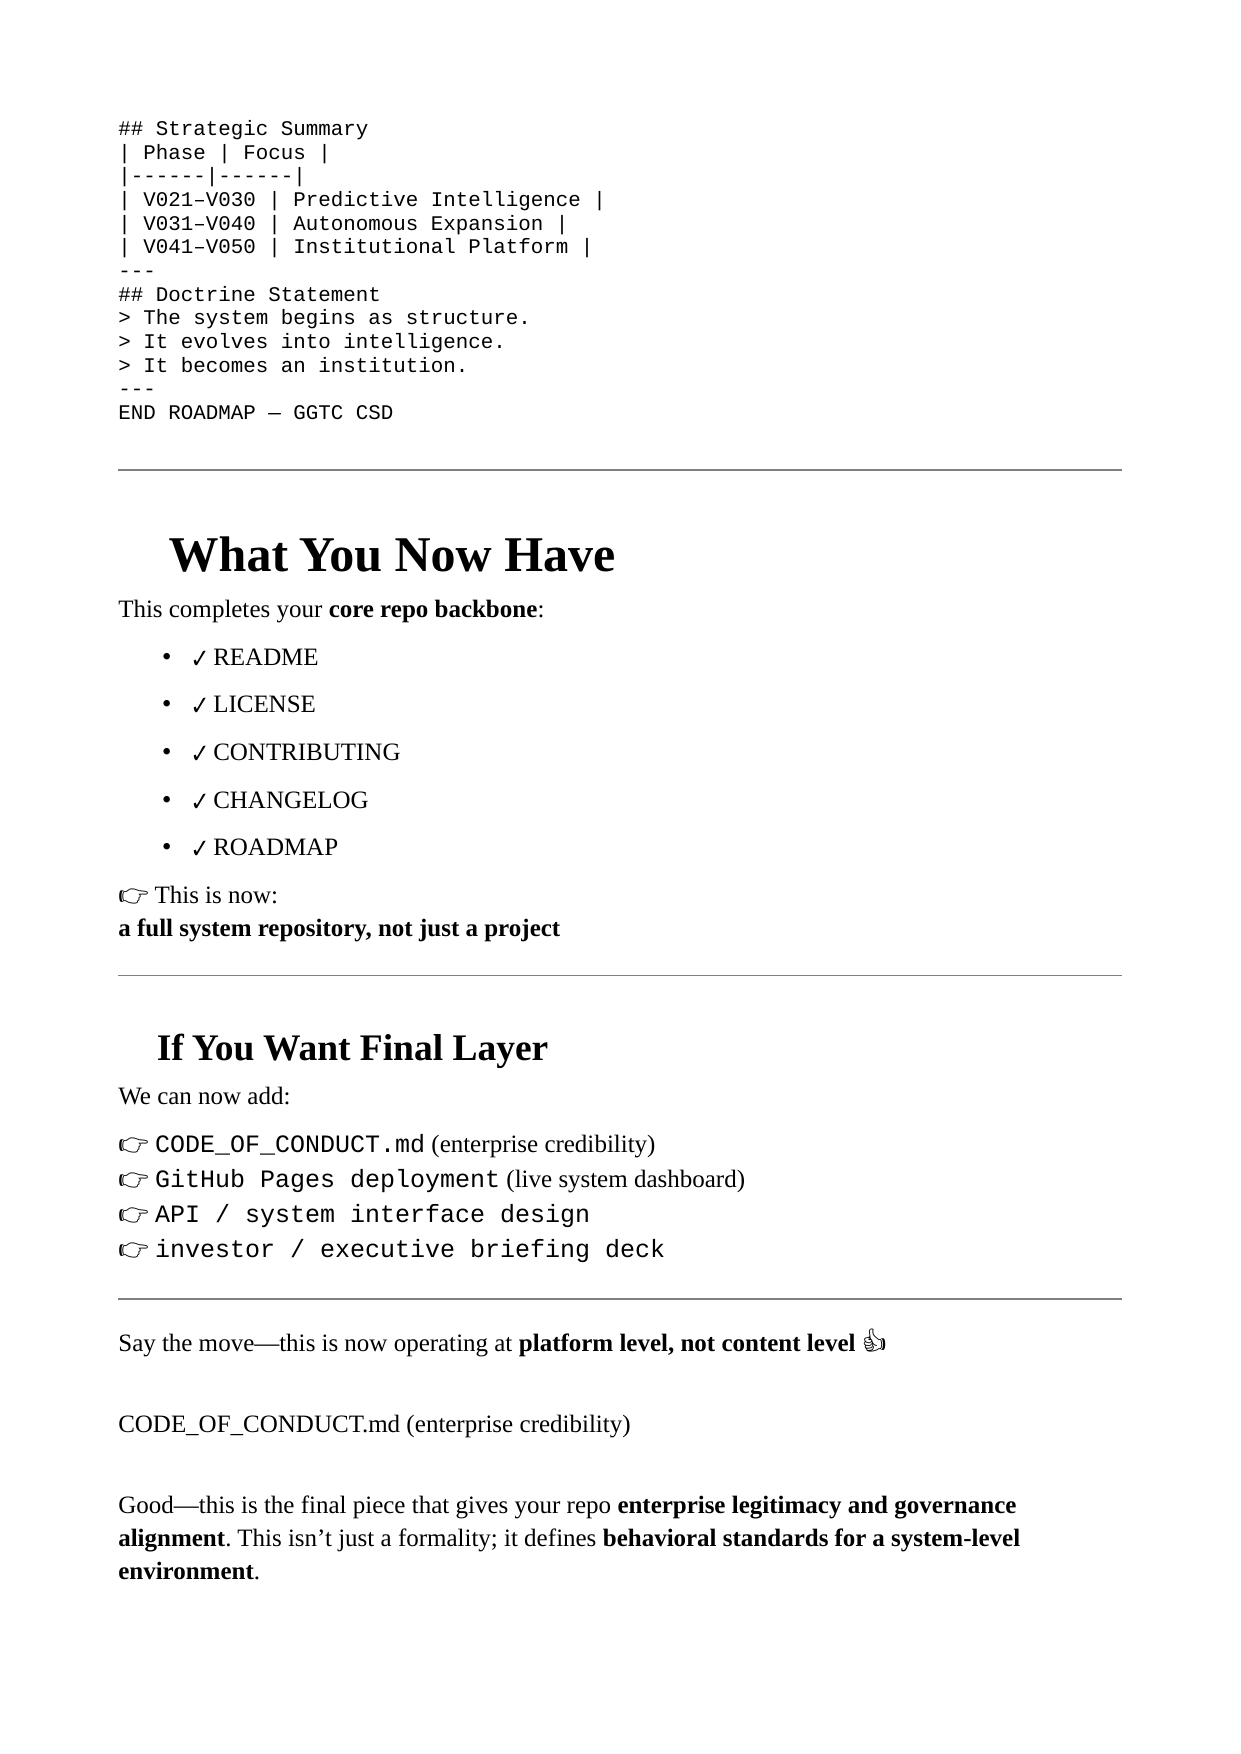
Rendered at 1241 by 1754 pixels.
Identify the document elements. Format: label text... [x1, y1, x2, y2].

text Say the move—this is now operating at platform level, not content level 👍 [118, 1328, 1122, 1357]
subtitle 🚀 If You Want Final Layer [118, 1026, 1122, 1069]
text ## Doctrine Statement [118, 284, 1122, 307]
text --- [118, 378, 1122, 402]
text --- [118, 260, 1122, 284]
text We can now add: [118, 1081, 1122, 1110]
subtitle 🔥 What You Now Have [118, 524, 1122, 582]
text > It evolves into intelligence. [118, 331, 1122, 354]
text CODE_OF_CONDUCT.md (enterprise credibility) [118, 1409, 1122, 1438]
list ✔ LICENSE [162, 689, 1122, 718]
text > It becomes an institution. [118, 354, 1122, 378]
text ## Strategic Summary [118, 118, 1122, 142]
list ✔ CONTRIBUTING [162, 737, 1122, 766]
text 👉 CODE_OF_CONDUCT.md (enterprise credibility) 👉 GitHub Pages deployment (live system dashboard) 👉 API / system interface design 👉 investor / executive briefing deck [118, 1129, 1122, 1265]
list ✔ README [162, 642, 1122, 671]
text | V041–V050 | Institutional Platform | [118, 236, 1122, 260]
text | Phase | Focus | [118, 142, 1122, 165]
text > The system begins as structure. [118, 307, 1122, 331]
text 👉 This is now: a full system repository, not just a project [118, 880, 1122, 942]
list ✔ ROADMAP [162, 832, 1122, 861]
text |------|------| [118, 165, 1122, 189]
text Good—this is the final piece that gives your repo enterprise legitimacy and governance alignment. This isn’t just a formality; it defines behavioral standards for a system-level environment. [118, 1490, 1122, 1584]
text | V031–V040 | Autonomous Expansion | [118, 213, 1122, 236]
list ✔ CHANGELOG [162, 785, 1122, 813]
text This completes your core repo backbone: [118, 594, 1122, 623]
text | V021–V030 | Predictive Intelligence | [118, 189, 1122, 213]
text END ROADMAP — GGTC CSD [118, 402, 1122, 426]
